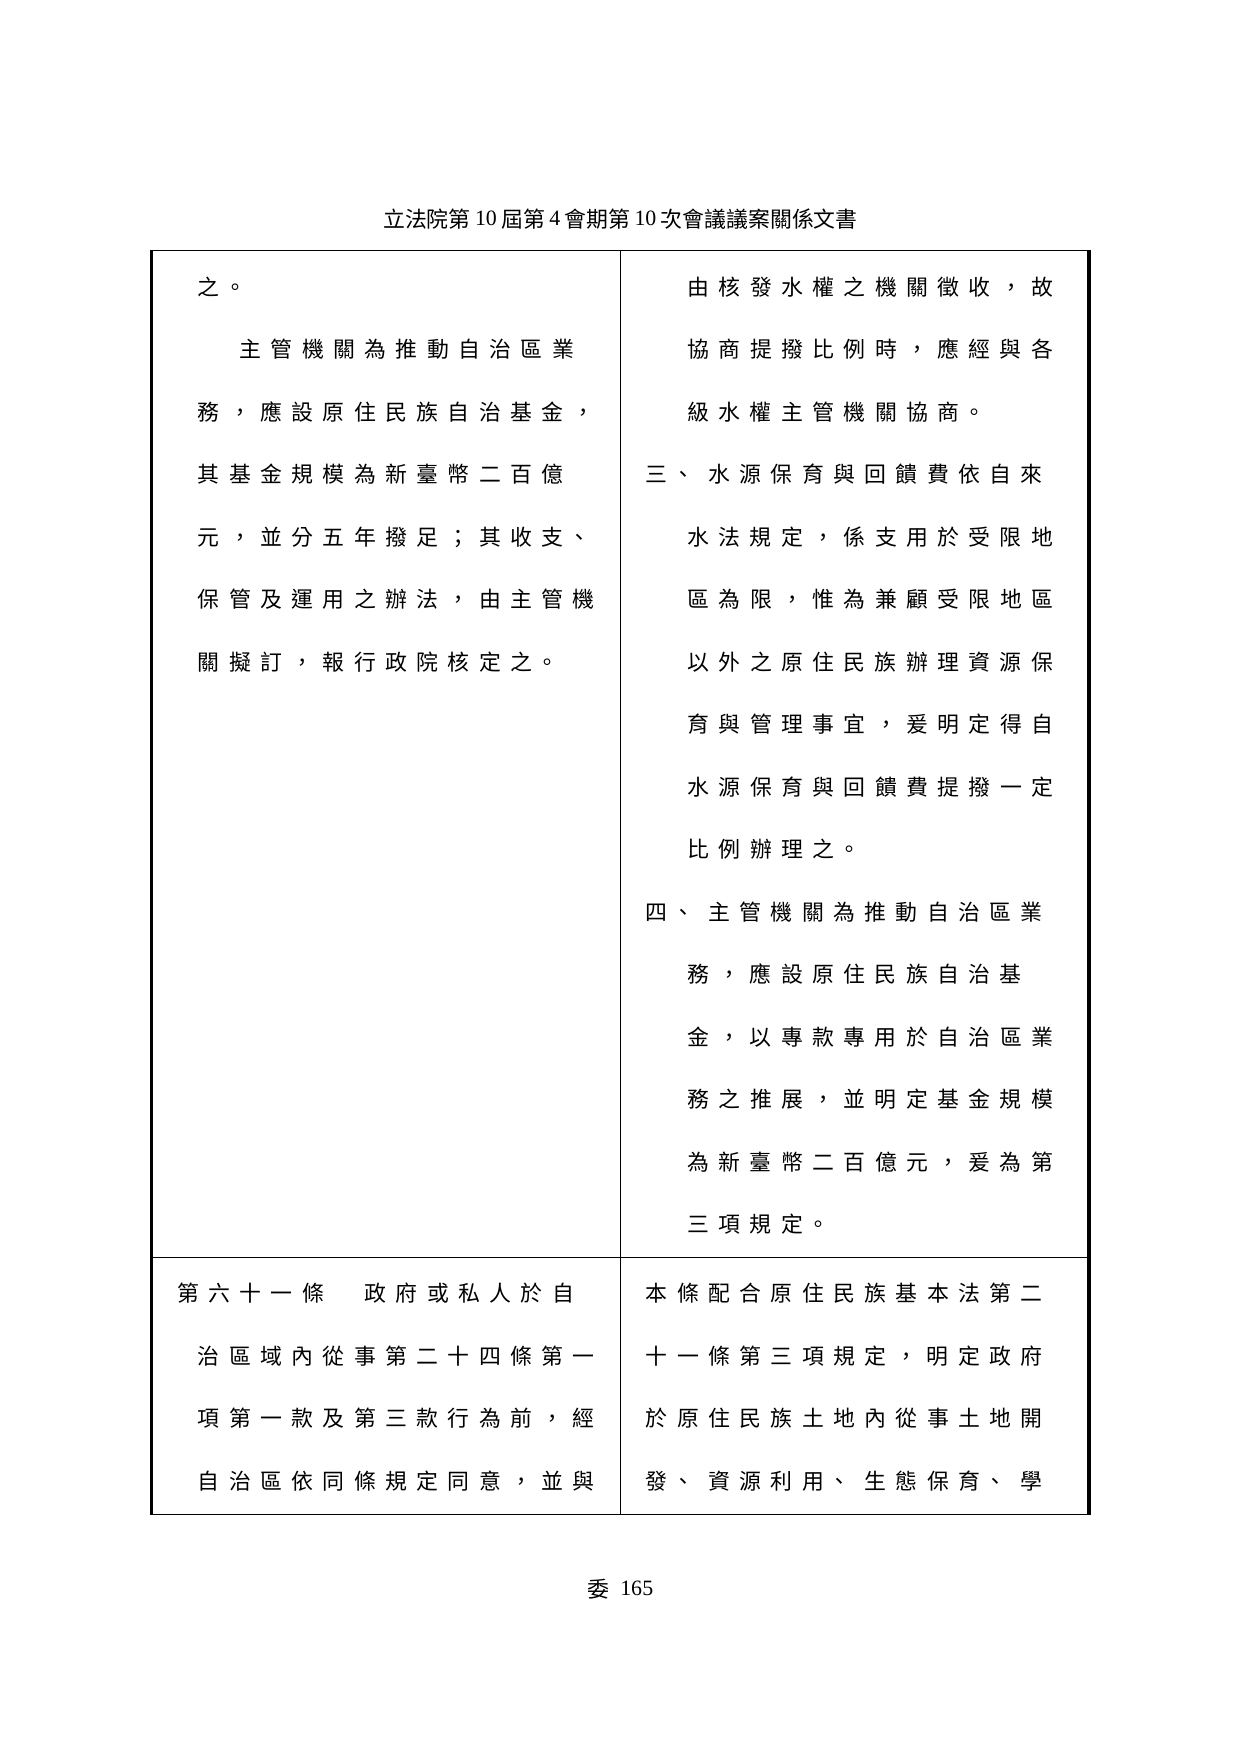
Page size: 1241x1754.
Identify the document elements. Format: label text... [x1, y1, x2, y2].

table_cell 本條配合原住民族基本法第二十一條第三項規定，明定政府於原住民族土地內從事土地開發、資源利用、生態保育、學 [621, 1258, 1087, 1514]
table_cell 由核發水權之機關徵收，故協商提撥比例時，應經與各級水權主管機關協商。 三、水源保育與回饋費依自來水法規定，係支用於受限地區為限，惟為兼顧受限地區以外之原住民族辦理資源保育與管理事宜，爰明定得自水源保育與回饋費提撥一定比例辦理之。 四、主管機關為推動自治區業務，應設原住民族自治基金，以專款專用於自治區業務之推展，並明定基金規模為新臺幣二百億元，爰為第三項規定。 [621, 251, 1087, 1257]
table_cell 第六十一條 政府或私人於自治區域內從事第二十四條第一項第一款及第三款行為前，經自治區依同條規定同意，並與 [153, 1258, 620, 1514]
table_cell 之。 主管機關為推動自治區業務，應設原住民族自治基金，其基金規模為新臺幣二百億元，並分五年撥足；其收支、保管及運用之辦法，由主管機關擬訂，報行政院核定之。 [153, 251, 620, 1257]
